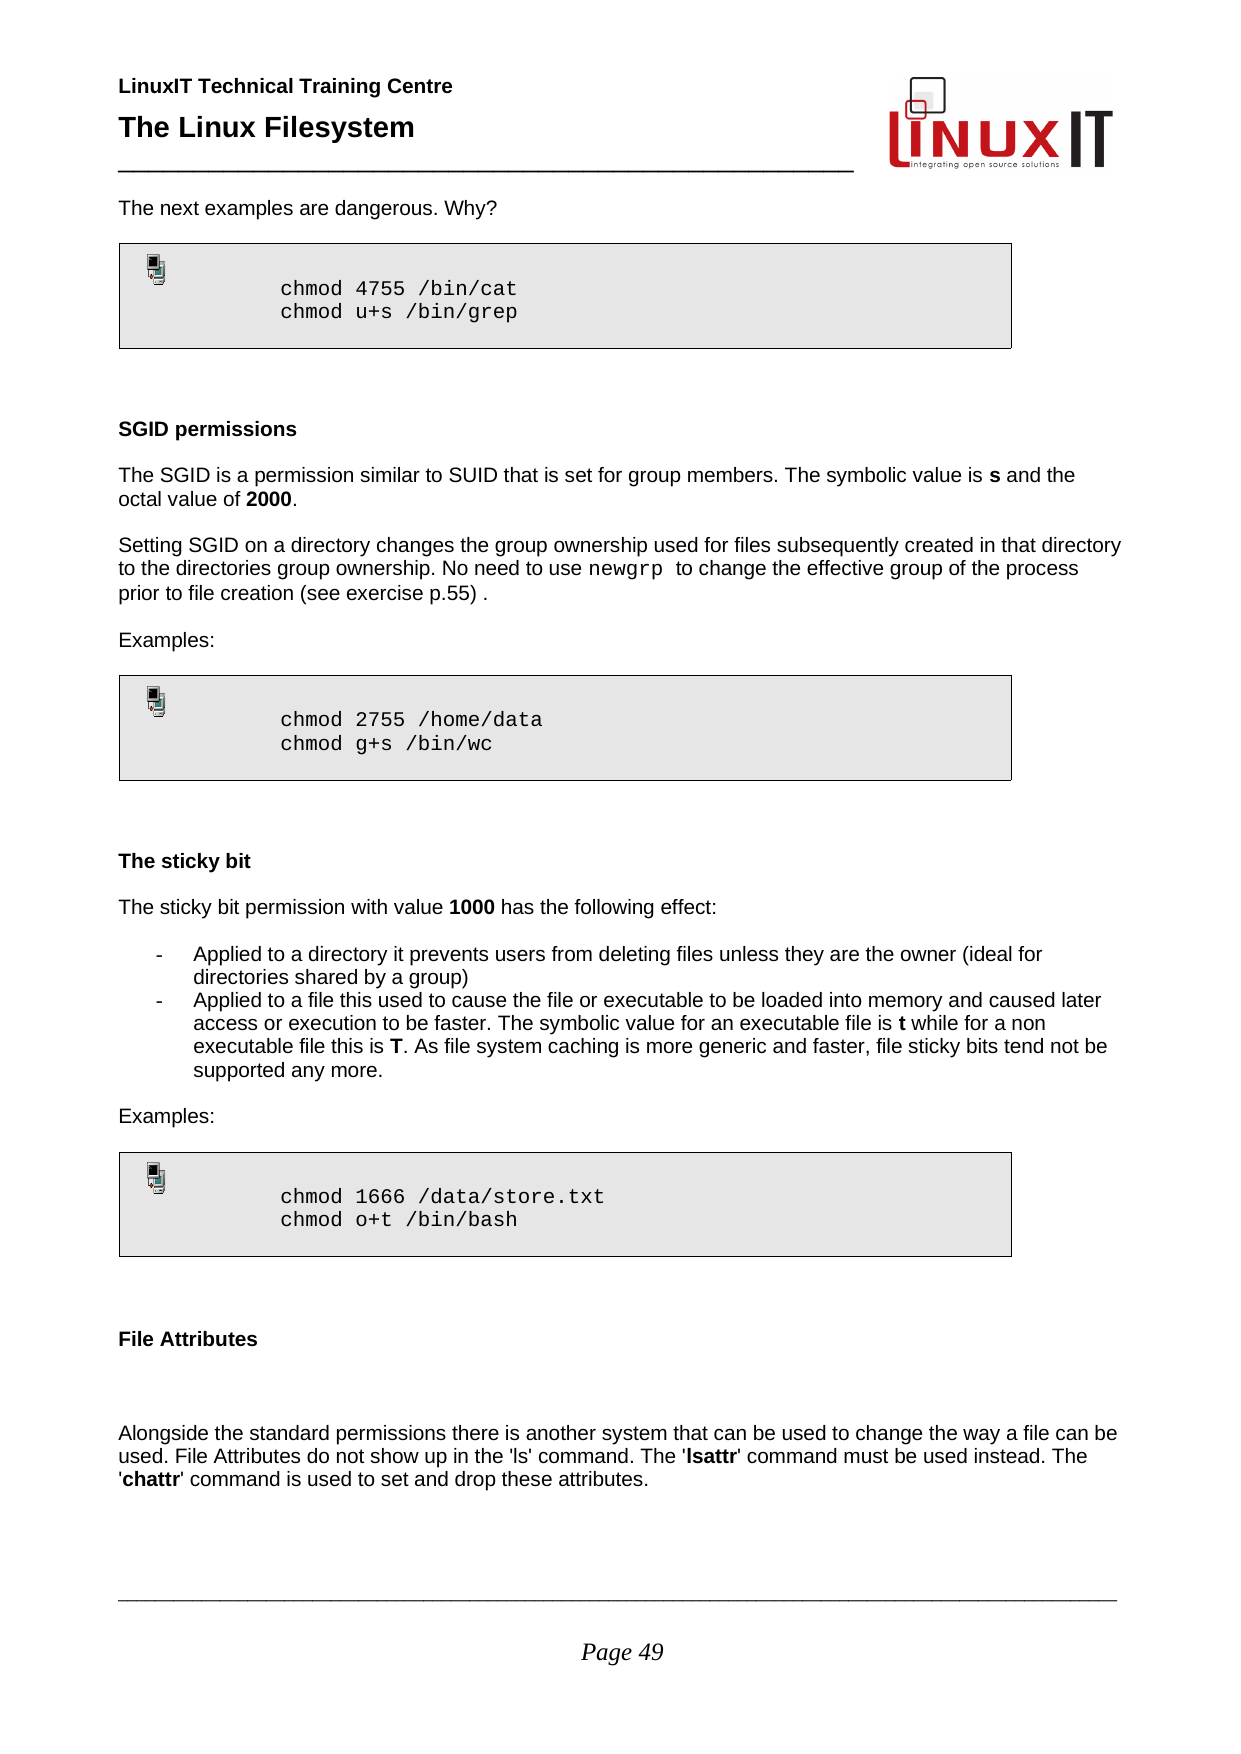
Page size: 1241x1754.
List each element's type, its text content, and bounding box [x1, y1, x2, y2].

text The sticky bit permission with value 1000 has the following effect: [118, 896, 1122, 919]
text The next examples are dangerous. Why? [118, 197, 1122, 220]
text Examples: [118, 628, 1122, 652]
list Applied to a file this used to cause the file or executable to be loaded into memory and caused later access or execution to be faster. The symbolic value for an executable file is t while for a non executable file this is T. As file system caching is more generic and faster, file sticky bits tend not be supported any more. [156, 989, 1122, 1082]
list Applied to a directory it prevents users from deleting files unless they are the owner (ideal for directories shared by a group) [156, 942, 1122, 989]
picture [889, 77, 1113, 171]
text Examples: [118, 1105, 1122, 1128]
text The sticky bit [118, 849, 1122, 873]
text Alongside the standard permissions there is another system that can be used to change the way a file can be used. File Attributes do not show up in the 'ls' command. The 'lsattr' command must be used instead. The 'chattr' command is used to set and drop these attributes. [118, 1421, 1122, 1491]
text SGID permissions [118, 418, 1122, 441]
text File Attributes [118, 1327, 1122, 1351]
picture [146, 684, 166, 718]
table_header chmod 4755 /bin/cat chmod u+s /bin/grep [120, 244, 1011, 348]
table_header chmod 2755 /home/data chmod g+s /bin/wc [120, 676, 1011, 780]
picture [146, 252, 166, 286]
text The SGID is a permission similar to SUID that is set for group members. The symbolic value is s and the octal value of 2000. [118, 464, 1122, 511]
picture [146, 1160, 166, 1195]
text Setting SGID on a directory changes the group ownership used for files subsequently created in that directory to the directories group ownership. No need to use newgrp to change the effective group of the process prior to file creation (see exercise p.55) . [118, 534, 1122, 605]
table_header chmod 1666 /data/store.txt chmod o+t /bin/bash [120, 1153, 1011, 1256]
